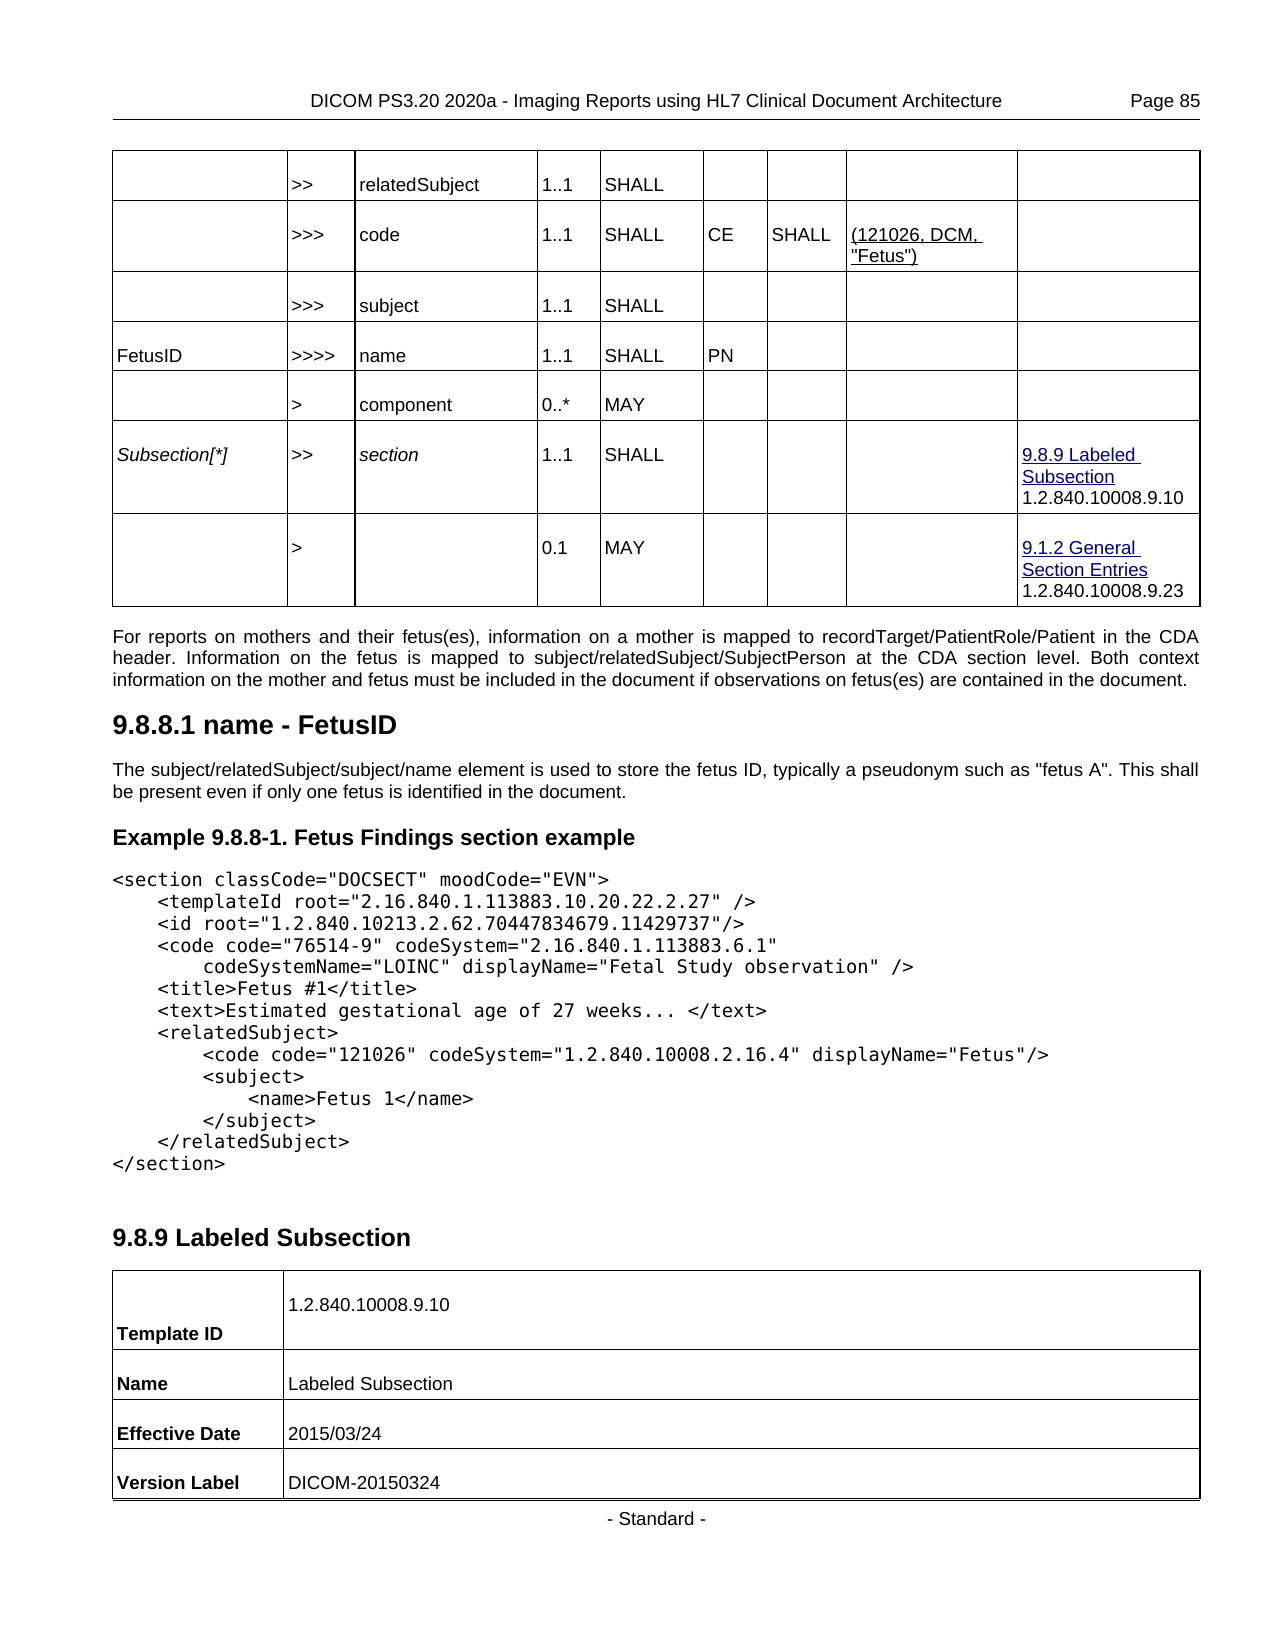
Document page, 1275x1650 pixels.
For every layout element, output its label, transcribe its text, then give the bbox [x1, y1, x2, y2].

table_cell SHALL [601, 322, 703, 370]
table_cell code [356, 201, 537, 271]
table_cell related​Subject [356, 151, 537, 200]
table_cell CE [704, 201, 767, 271]
table_cell [1018, 151, 1199, 200]
table_cell [1018, 322, 1199, 370]
table_cell [768, 421, 846, 513]
text 9.8.9 Labeled Subsection [112, 1223, 1200, 1252]
table_cell [768, 322, 846, 370]
table_cell >>> [288, 201, 354, 271]
table_cell Name [113, 1350, 283, 1398]
table_cell [113, 272, 287, 321]
table_cell DICOM-20150324 [284, 1449, 1199, 1498]
table_cell 1..1 [538, 322, 600, 370]
table_cell 1..1 [538, 272, 600, 321]
table_header Template ID [113, 1271, 283, 1349]
table_cell 1..1 [538, 151, 600, 200]
table_cell >> [288, 151, 354, 200]
table_cell subject [356, 272, 537, 321]
table_cell section [356, 421, 537, 513]
table_cell [704, 421, 767, 513]
table_cell [768, 371, 846, 420]
table_cell Effective Date [113, 1400, 283, 1448]
table_cell MAY [601, 514, 703, 606]
table_cell [113, 514, 287, 606]
table_cell [768, 272, 846, 321]
text Example 9.8.8-1. Fetus Findings section example [112, 824, 1200, 850]
table_cell component [356, 371, 537, 420]
table_cell 2015/03/24 [284, 1400, 1199, 1448]
table_cell [847, 322, 1017, 370]
table_cell > [288, 514, 354, 606]
table_cell name [356, 322, 537, 370]
table_cell [704, 272, 767, 321]
table_cell >>> [288, 272, 354, 321]
table_cell [1018, 201, 1199, 271]
table_header 1.2.840.10008.9.10 [284, 1271, 1199, 1349]
table_cell MAY [601, 371, 703, 420]
table_cell PN [704, 322, 767, 370]
table_cell [847, 272, 1017, 321]
table_cell [356, 514, 537, 606]
table_cell SHALL [601, 201, 703, 271]
table_cell [1018, 371, 1199, 420]
table_cell [113, 371, 287, 420]
table_cell > [288, 371, 354, 420]
table_cell [847, 371, 1017, 420]
table_cell [1018, 272, 1199, 321]
table_cell >>>> [288, 322, 354, 370]
table_cell 1..1 [538, 421, 600, 513]
table_cell 1..1 [538, 201, 600, 271]
text 9.8.8.1 name - FetusID [112, 709, 1200, 740]
table_cell 9.1.2 General Section Entries 1.2.840.10008.9.23 [1018, 514, 1199, 606]
table_cell [704, 514, 767, 606]
table_cell Version Label [113, 1449, 283, 1498]
table_cell [704, 371, 767, 420]
text <section classCode="DOCSECT" moodCode="EVN"> <templateId root="2.16.840.1.113883.10.20.22.2.27" /> <id root="1.2.840.10213.2.62.70447834679.11429737"/> <code code="76514-9" codeSystem="2.16.840.1.113883.6.1" codeSystemName="LOINC" displayName="Fetal Study observation" /> <title>Fetus #1</title> <text>Estimated gestational age of 27 weeks... </text> <relatedSubject> <code code="121026" codeSystem="1.2.840.10008.2.16.4" displayName="Fetus"/> <subject> <name>Fetus 1</name> </subject> </relatedSubject> </section> [112, 869, 1200, 1204]
table_cell SHALL [768, 201, 846, 271]
table_cell [847, 514, 1017, 606]
text The subject/relatedSubject/subject/name element is used to store the fetus ID, typically a pseudonym such as "fetus A". This shall be present even if only one fetus is identified in the document. [112, 759, 1200, 802]
table_cell Subsection[*] [113, 421, 287, 513]
table_cell >> [288, 421, 354, 513]
table_cell 0.1 [538, 514, 600, 606]
table_cell Labeled Subsection [284, 1350, 1199, 1398]
table_cell (121026, DCM, "Fetus") [847, 201, 1017, 271]
text For reports on mothers and their fetus(es), information on a mother is mapped to recordTarget/PatientRole/Patient in the CDA header. Information on the fetus is mapped to subject/relatedSubject/SubjectPerson at the CDA section level. Both context information on the mother and fetus must be included in the document if observations on fetus(es) are contained in the document. [112, 625, 1200, 690]
table_cell [847, 151, 1017, 200]
table_cell SHALL [601, 272, 703, 321]
table_cell [113, 201, 287, 271]
table_cell 0..* [538, 371, 600, 420]
table_cell [847, 421, 1017, 513]
table_cell [704, 151, 767, 200]
table_cell 9.8.9 Labeled Subsection 1.2.840.10008.9.10 [1018, 421, 1199, 513]
table_cell [768, 514, 846, 606]
table_cell Fetus​ID [113, 322, 287, 370]
table_cell SHALL [601, 421, 703, 513]
table_cell SHALL [601, 151, 703, 200]
table_cell [113, 151, 287, 200]
table_cell [768, 151, 846, 200]
